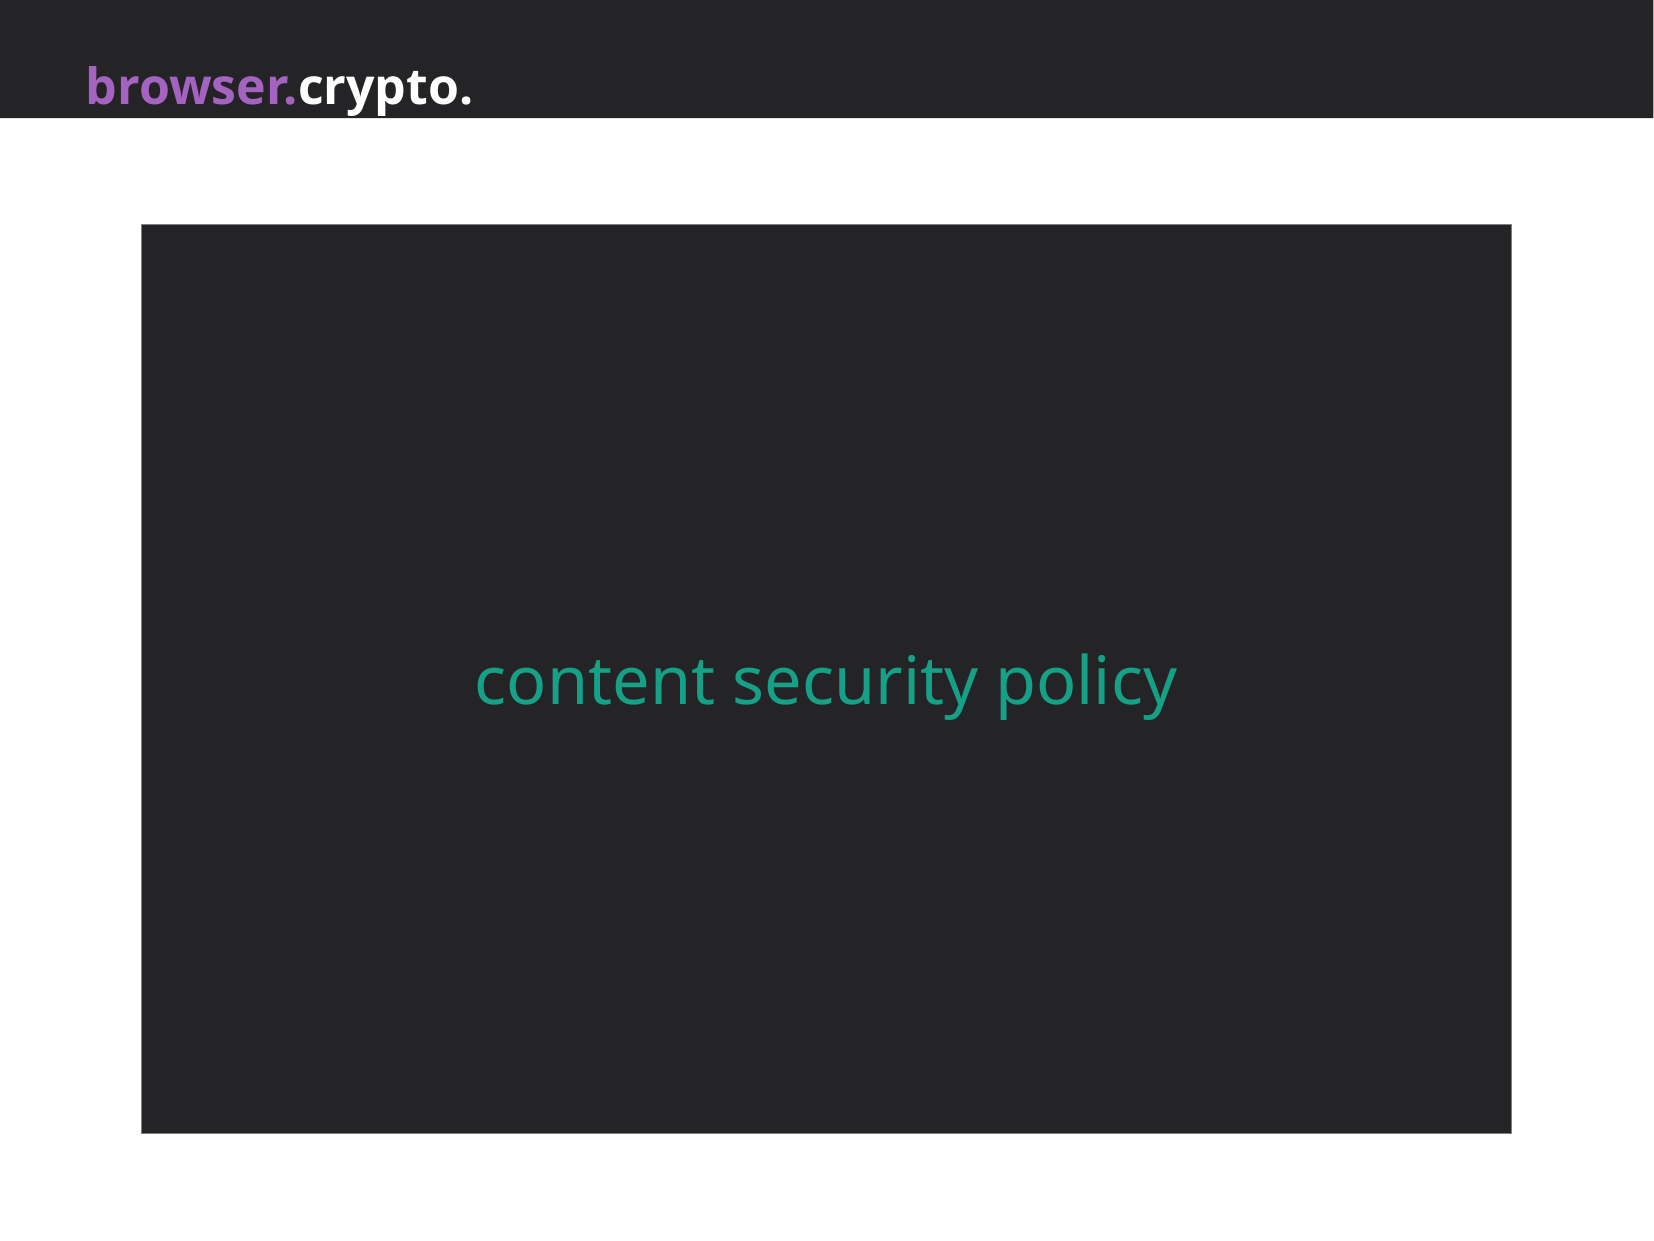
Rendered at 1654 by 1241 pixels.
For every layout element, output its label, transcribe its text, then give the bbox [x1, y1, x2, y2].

text_box [0, 0, 1654, 119]
text_box content security policy [141, 224, 1512, 1134]
text_box browser.crypto. [70, 43, 567, 119]
